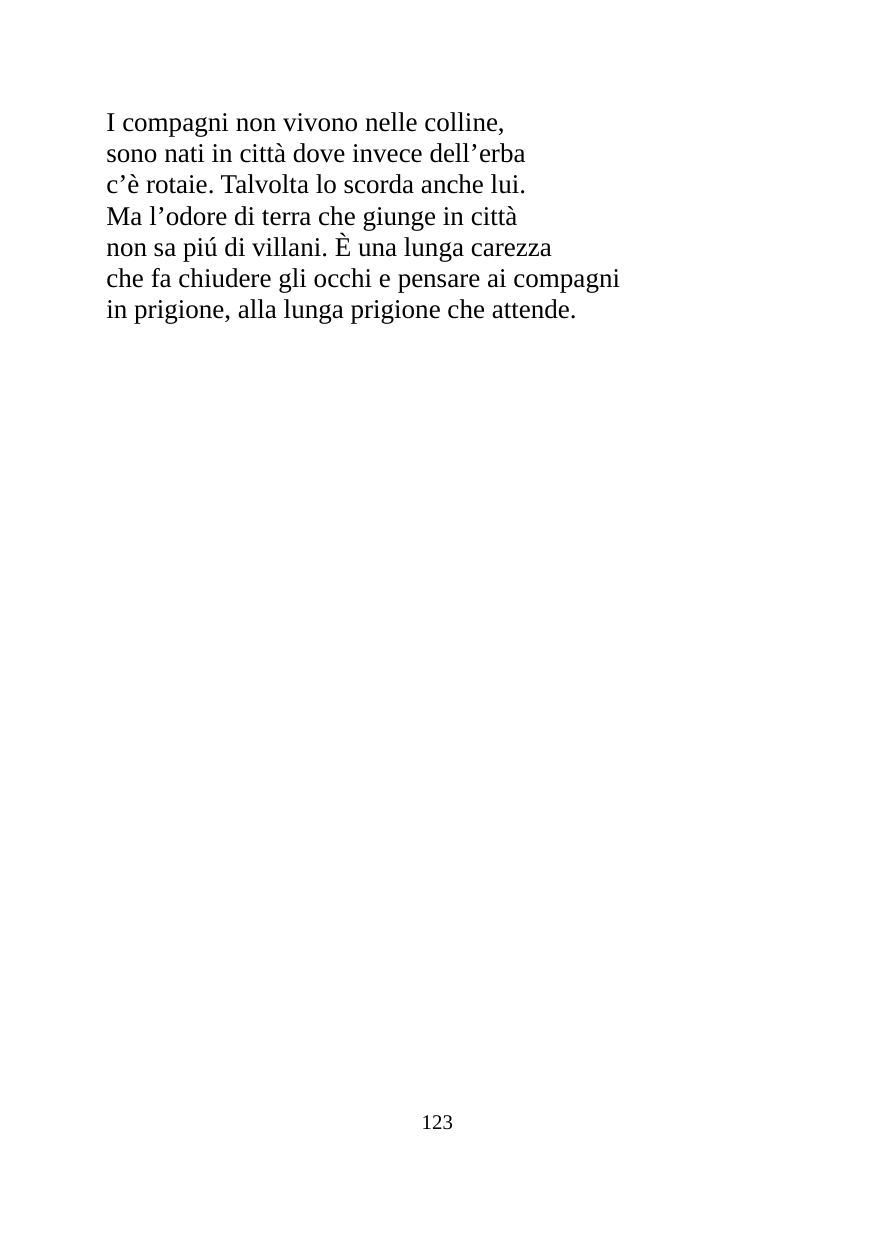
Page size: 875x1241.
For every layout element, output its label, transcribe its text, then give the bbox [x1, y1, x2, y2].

text I compagni non vivono nelle colline, sono nati in città dove invece dell’erba c’è rotaie. Talvolta lo scorda anche lui. Ma l’odore di terra che giunge in città non sa piú di villani. È una lunga carezza che fa chiudere gli occhi e pensare ai compagni in prigione, alla lunga prigione che attende. [106, 106, 768, 324]
